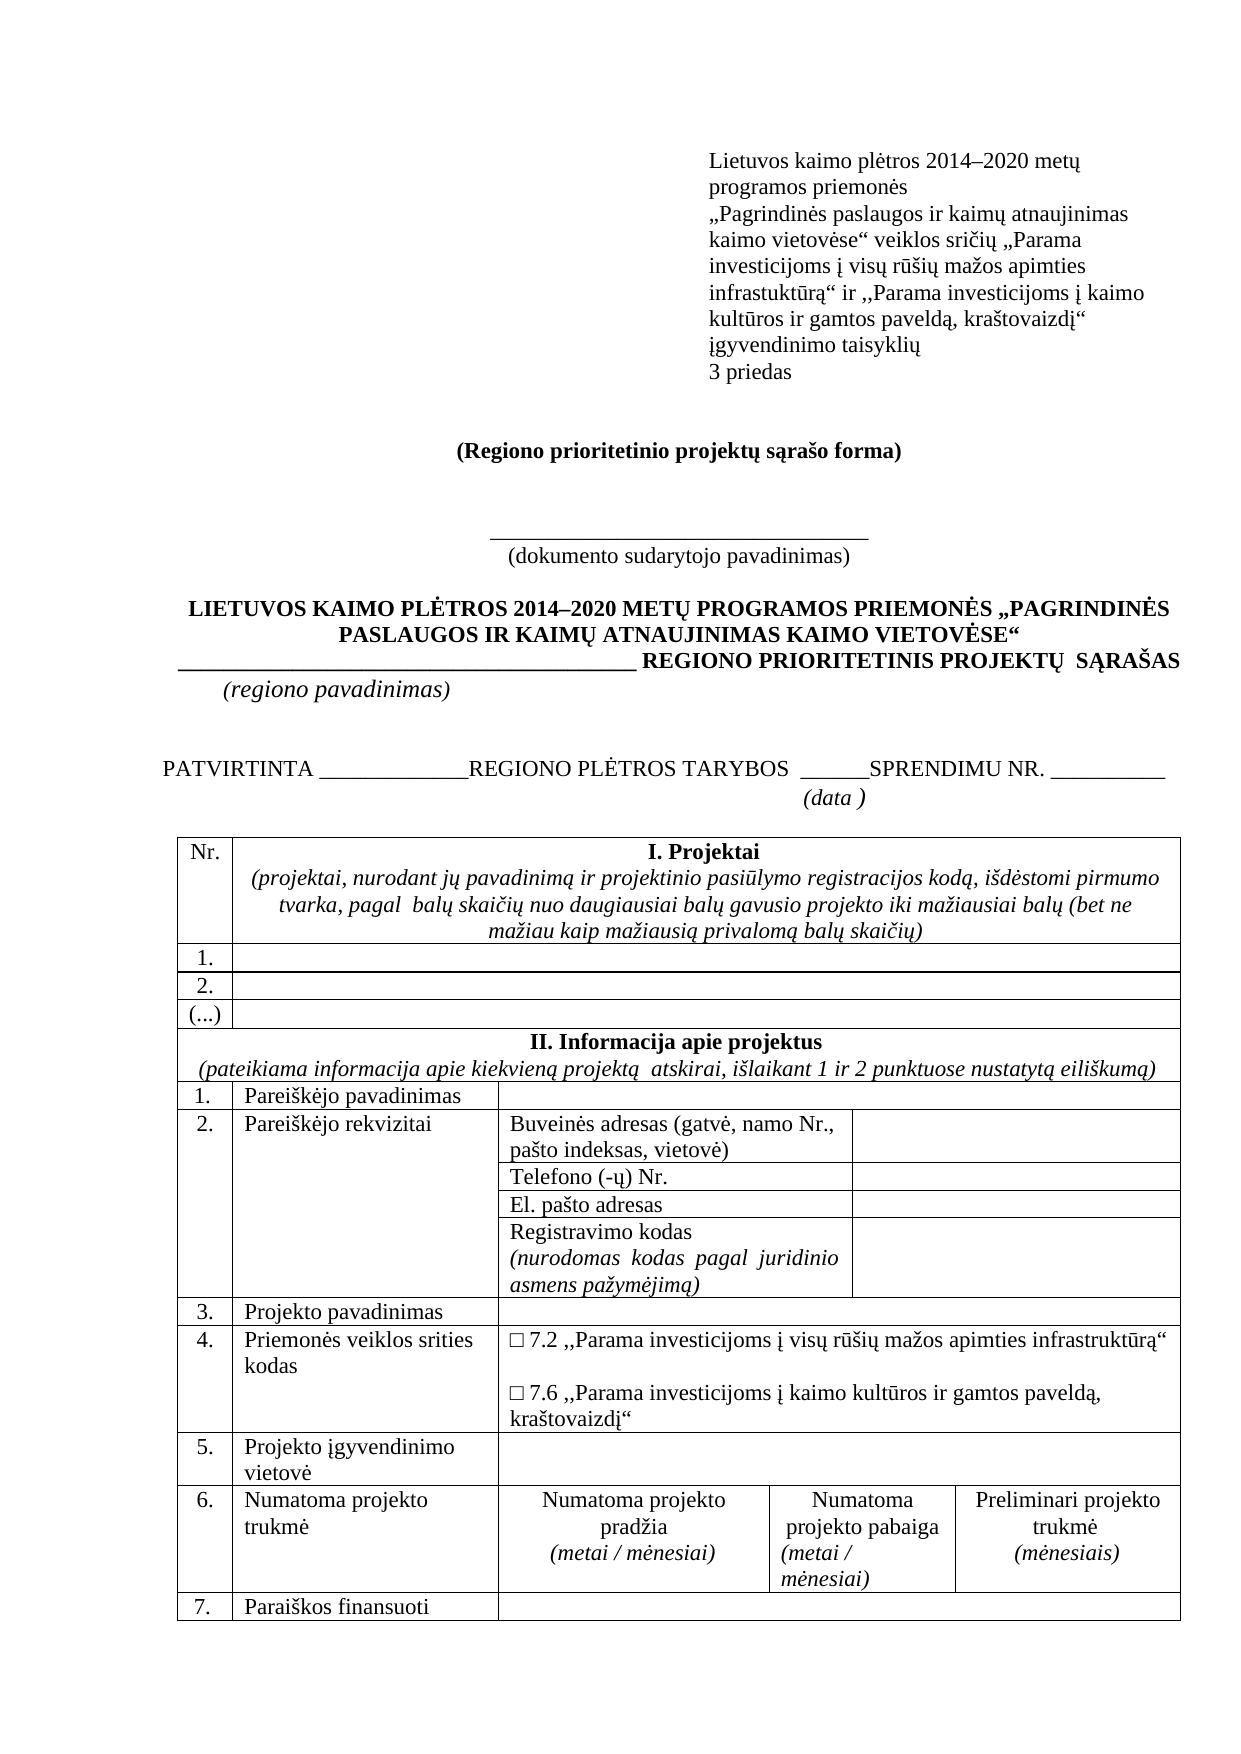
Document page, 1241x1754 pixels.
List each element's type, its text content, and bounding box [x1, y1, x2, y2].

table_cell Numatoma projekto trukmė [233, 1486, 498, 1592]
table_cell Projekto pavadinimas [233, 1298, 498, 1325]
text (data ) [177, 782, 1181, 811]
text (dokumento sudarytojo pavadinimas) [177, 542, 1181, 568]
table_header Nr. [178, 838, 232, 943]
table_cell Pareiškėjo pavadinimas [233, 1082, 498, 1108]
table_cell Registravimo kodas (nurodomas kodas pagal juridinio asmens pažymėjimą) [499, 1218, 852, 1297]
table_cell Numatoma projekto pabaiga (metai / mėnesiai) [770, 1486, 955, 1592]
table_cell [233, 944, 1180, 971]
table_cell Preliminari projekto trukmė (mėnesiais) [956, 1486, 1180, 1592]
table_cell 5. [178, 1433, 232, 1485]
text „Pagrindinės paslaugos ir kaimų atnaujinimas [709, 199, 1181, 226]
table_header i. Projektai (projektai, nurodant jų pavadinimą ir projektinio pasiūlymo registracijos kodą, išdėstomi pirmumo tvarka, pagal balų skaičių nuo daugiausiai balų gavusio projekto iki mažiausiai balų (bet ne mažiau kaip mažiausią privalomą balų skaičių) [233, 838, 1180, 943]
table_cell (...) [178, 1000, 232, 1027]
table_cell Projekto įgyvendinimo vietovė [233, 1433, 498, 1485]
table_cell Pareiškėjo rekvizitai [233, 1110, 498, 1297]
table_cell 1. [178, 1082, 232, 1108]
table_cell [499, 1082, 1180, 1108]
table_cell 6. [178, 1486, 232, 1592]
table_cell [853, 1218, 1180, 1297]
table_cell [853, 1191, 1180, 1217]
table_cell 4. [178, 1326, 232, 1432]
table_cell El. pašto adresas [499, 1191, 852, 1217]
text LIETUVOS KAIMO PLĖTROS 2014–2020 METŲ PROGRAMOS PRIEMONĖS „PAGRINDINĖS PASLAUGOS IR KAIMŲ ATNAUJINIMAS KAIMO VIETOVĖSE“ [177, 595, 1181, 648]
table_cell [499, 1298, 1180, 1325]
text Patvirtinta _____________regiono plėtros tarybos ______SPRENDIMU nR. __________ [162, 755, 1181, 782]
text 3 priedas [709, 358, 1181, 384]
table_cell Buveinės adresas (gatvė, namo Nr., pašto indeksas, vietovė) [499, 1110, 852, 1162]
text kaimo vietovėse“ veiklos sričių „Parama investicijoms į visų rūšių mažos apimties infrastuktūrą“ ir ,,Parama investicijoms į kaimo kultūros ir gamtos paveldą, kraštovaizdį“ įgyvendinimo taisyklių [709, 226, 1181, 358]
text ________________________________________ REGIONO PRIORITETINIS PROJEKTŲ SĄRAŠAS [177, 648, 1181, 674]
table_cell [499, 1433, 1180, 1485]
table_cell 3. [178, 1298, 232, 1325]
table_cell [233, 1000, 1180, 1027]
table_cell 2. [178, 1110, 232, 1297]
table_cell [853, 1110, 1180, 1162]
table_cell 7. [178, 1593, 232, 1620]
table_cell □ 7.2 ,,Parama investicijoms į visų rūšių mažos apimties infrastruktūrą“ □ 7.6 ,,Parama investicijoms į kaimo kultūros ir gamtos paveldą, kraštovaizdį“ [499, 1326, 1180, 1432]
table_cell Paraiškos finansuoti [233, 1593, 498, 1620]
table_cell 2. [178, 973, 232, 999]
table_cell Telefono (-ų) Nr. [499, 1163, 852, 1190]
table_cell [499, 1593, 1180, 1620]
table_cell II. Informacija apie projektus (pateikiama informacija apie kiekvieną projektą atskirai, išlaikant 1 ir 2 punktuose nustatytą eiliškumą) [178, 1029, 1180, 1081]
table_cell Numatoma projekto pradžia (metai / mėnesiai) [499, 1486, 769, 1592]
table_cell [853, 1163, 1180, 1190]
table_cell [233, 973, 1180, 999]
text Lietuvos kaimo plėtros 2014–2020 metų programos priemonės [709, 147, 1181, 199]
text (Regiono prioritetinio projektų sąrašo forma) [177, 437, 1181, 463]
text (regiono pavadinimas) [177, 674, 1181, 703]
table_cell Priemonės veiklos srities kodas [233, 1326, 498, 1432]
text _________________________________ [177, 516, 1181, 542]
table_cell 1. [178, 944, 232, 971]
